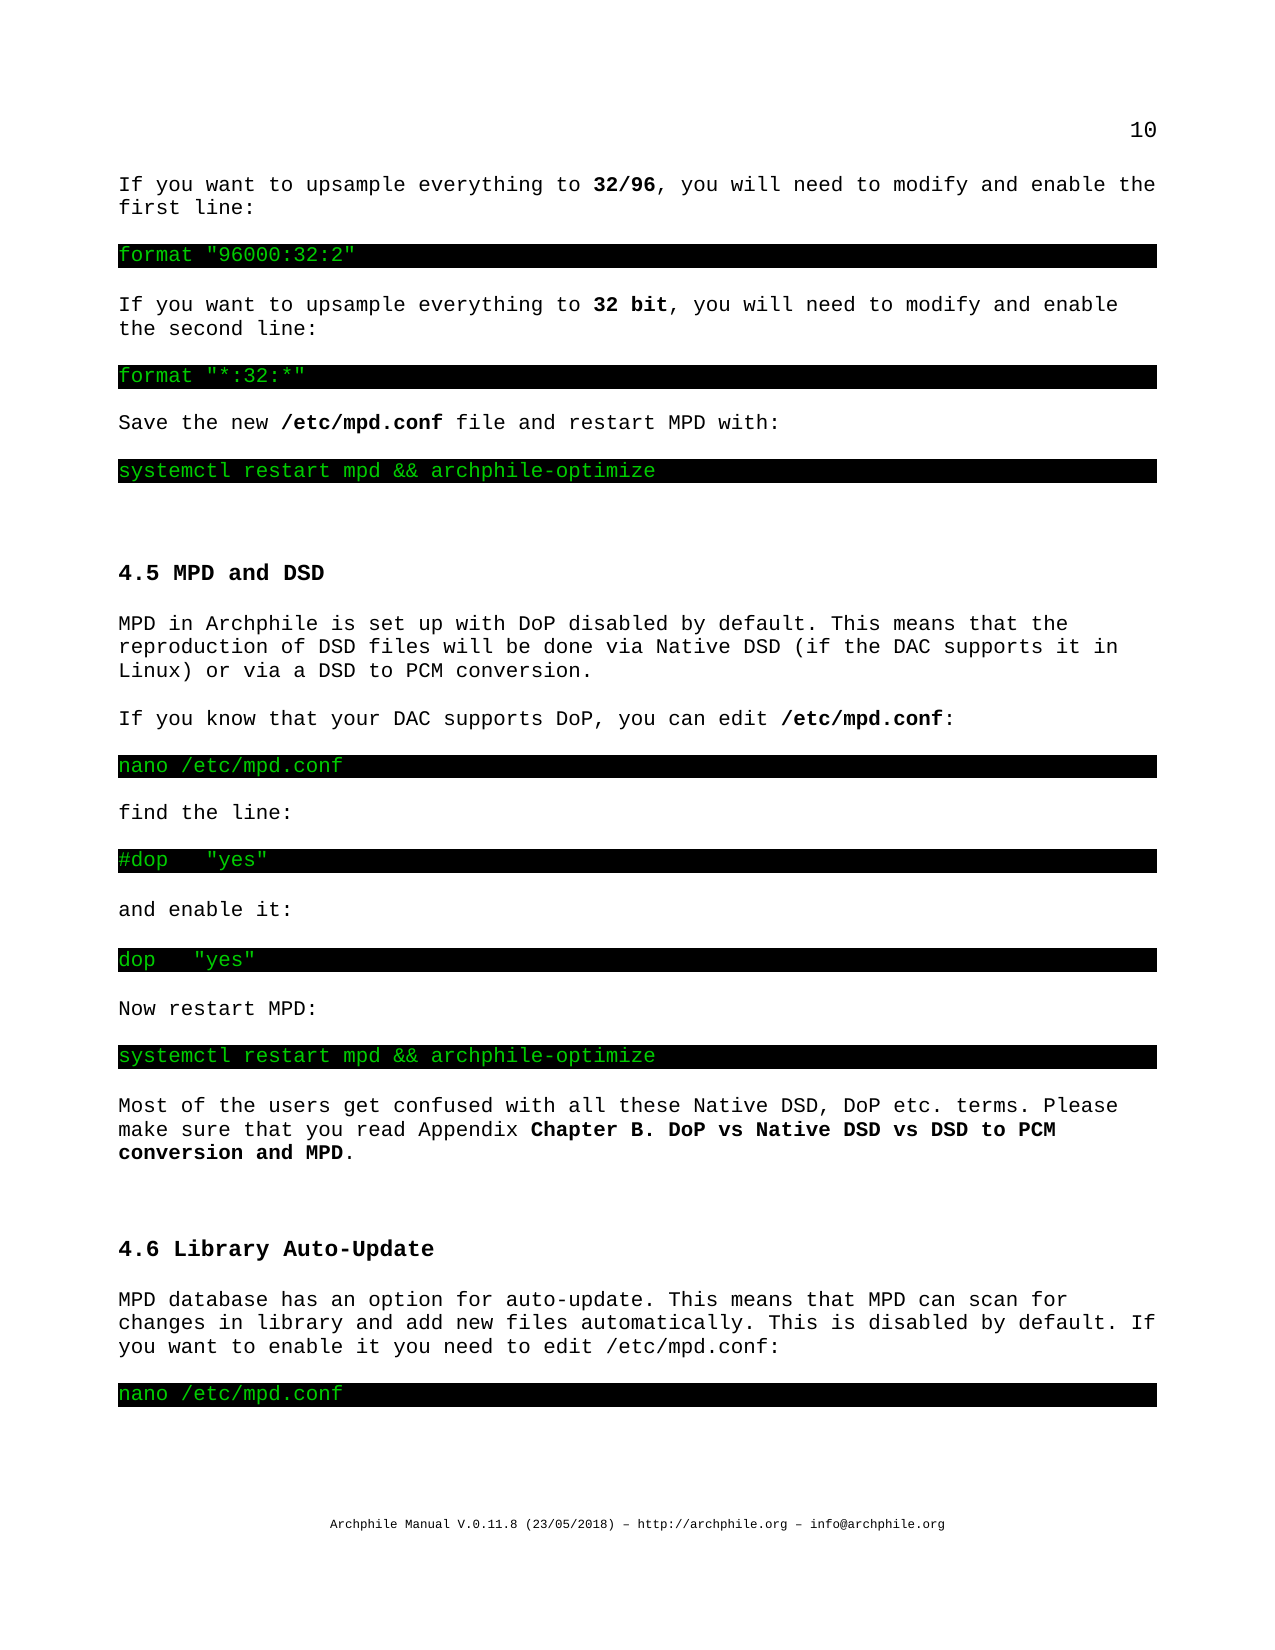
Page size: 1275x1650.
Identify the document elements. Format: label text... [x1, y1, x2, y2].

text #dop "yes" [118, 849, 1157, 873]
text format "*:32:*" [118, 365, 1157, 389]
text Most of the users get confused with all these Native DSD, DoP etc. terms. Please make sure that you read Appendix Chapter B. DoP vs Native DSD vs DSD to PCM conversion and MPD. [118, 1095, 1157, 1166]
text dop "yes" [118, 948, 1157, 972]
text If you want to upsample everything to 32/96, you will need to modify and enable the first line: [118, 173, 1157, 221]
text format "96000:32:2" [118, 244, 1157, 268]
text Save the new /etc/mpd.conf file and restart MPD with: [118, 412, 1157, 436]
text 4.6 Library Auto-Update [118, 1237, 1157, 1263]
text nano /etc/mpd.conf [118, 755, 1157, 778]
text 4.5 MPD and DSD [118, 561, 1157, 587]
text MPD in Archphile is set up with DoP disabled by default. This means that the reproduction of DSD files will be done via Native DSD (if the DAC supports it in Linux) or via a DSD to PCM conversion. [118, 613, 1157, 684]
text systemctl restart mpd && archphile-optimize [118, 1045, 1157, 1069]
text If you know that your DAC supports DoP, you can edit /etc/mpd.conf: [118, 707, 1157, 731]
text MPD database has an option for auto-update. This means that MPD can scan for changes in library and add new files automatically. This is disabled by default. If you want to enable it you need to edit /etc/mpd.conf: [118, 1289, 1157, 1360]
text nano /etc/mpd.conf [118, 1383, 1157, 1407]
text and enable it: [118, 899, 1157, 923]
text Now restart MPD: [118, 998, 1157, 1022]
text find the line: [118, 802, 1157, 826]
text systemctl restart mpd && archphile-optimize [118, 459, 1157, 483]
text If you want to upsample everything to 32 bit, you will need to modify and enable the second line: [118, 294, 1157, 341]
